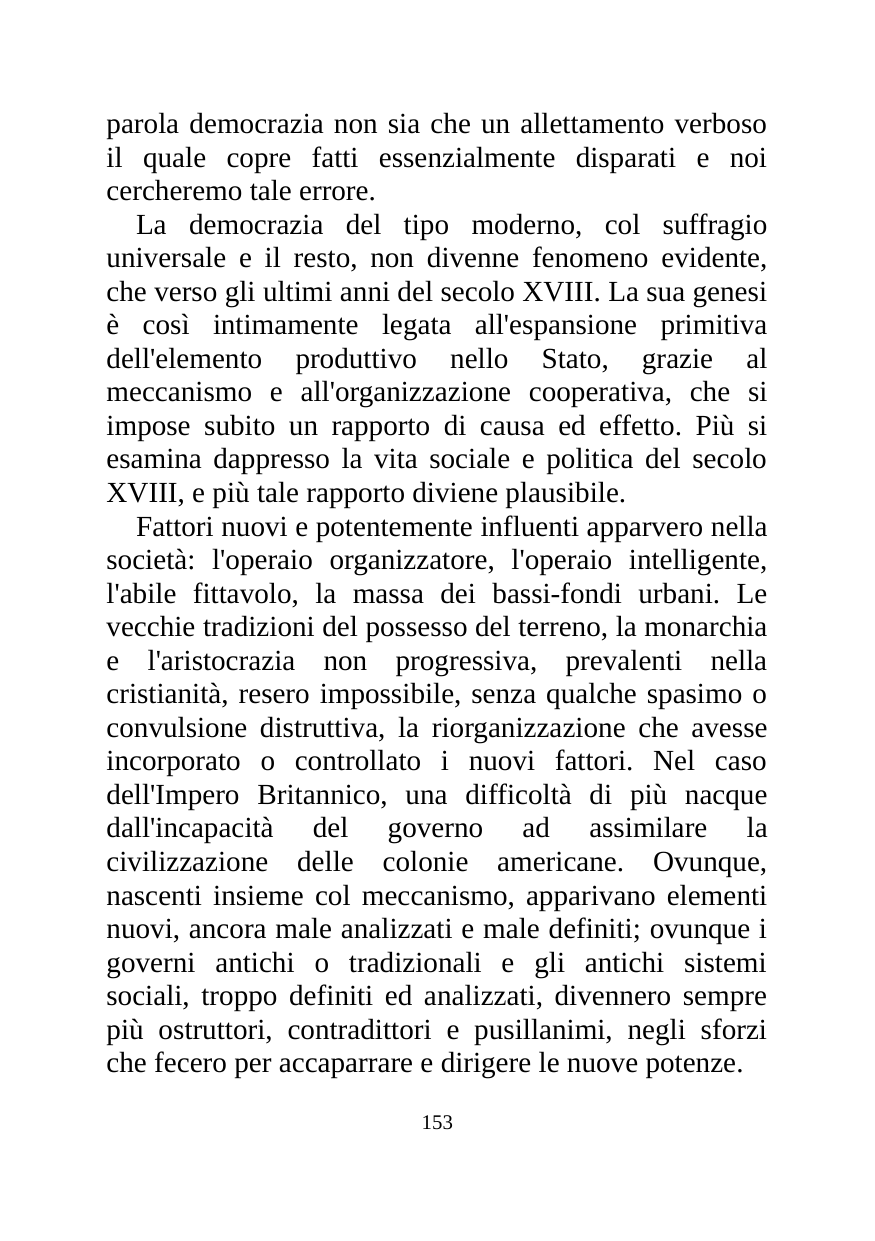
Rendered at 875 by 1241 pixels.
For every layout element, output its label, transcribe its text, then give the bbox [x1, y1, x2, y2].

text parola democrazia non sia che un allettamento verboso il quale copre fatti essenzialmente disparati e noi cercheremo tale errore. [106, 106, 768, 207]
text La democrazia del tipo moderno, col suffragio universale e il resto, non divenne fenomeno evidente, che verso gli ultimi anni del secolo XVIII. La sua genesi è così intimamente legata all'espansione primitiva dell'elemento produttivo nello Stato, grazie al meccanismo e all'organizzazione cooperativa, che si impose subito un rapporto di causa ed effetto. Più si esamina dappresso la vita sociale e politica del secolo XVIII, e più tale rapporto diviene plausibile. [106, 207, 768, 509]
text Fattori nuovi e potentemente influenti apparvero nella società: l'operaio organizzatore, l'operaio intelligente, l'abile fittavolo, la massa dei bassi-fondi urbani. Le vecchie tradizioni del possesso del terreno, la monarchia e l'aristocrazia non progressiva, prevalenti nella cristianità, resero impossibile, senza qualche spasimo o convulsione distruttiva, la riorganizzazione che avesse incorporato o controllato i nuovi fattori. Nel caso dell'Impero Britannico, una difficoltà di più nacque dall'incapacità del governo ad assimilare la civilizzazione delle colonie americane. Ovunque, nascenti insieme col meccanismo, apparivano elementi nuovi, ancora male analizzati e male definiti; ovunque i governi antichi o tradizionali e gli antichi sistemi sociali, troppo definiti ed analizzati, divennero sempre più ostruttori, contradittori e pusillanimi, negli sforzi che fecero per accaparrare e dirigere le nuove potenze. [106, 509, 768, 1079]
